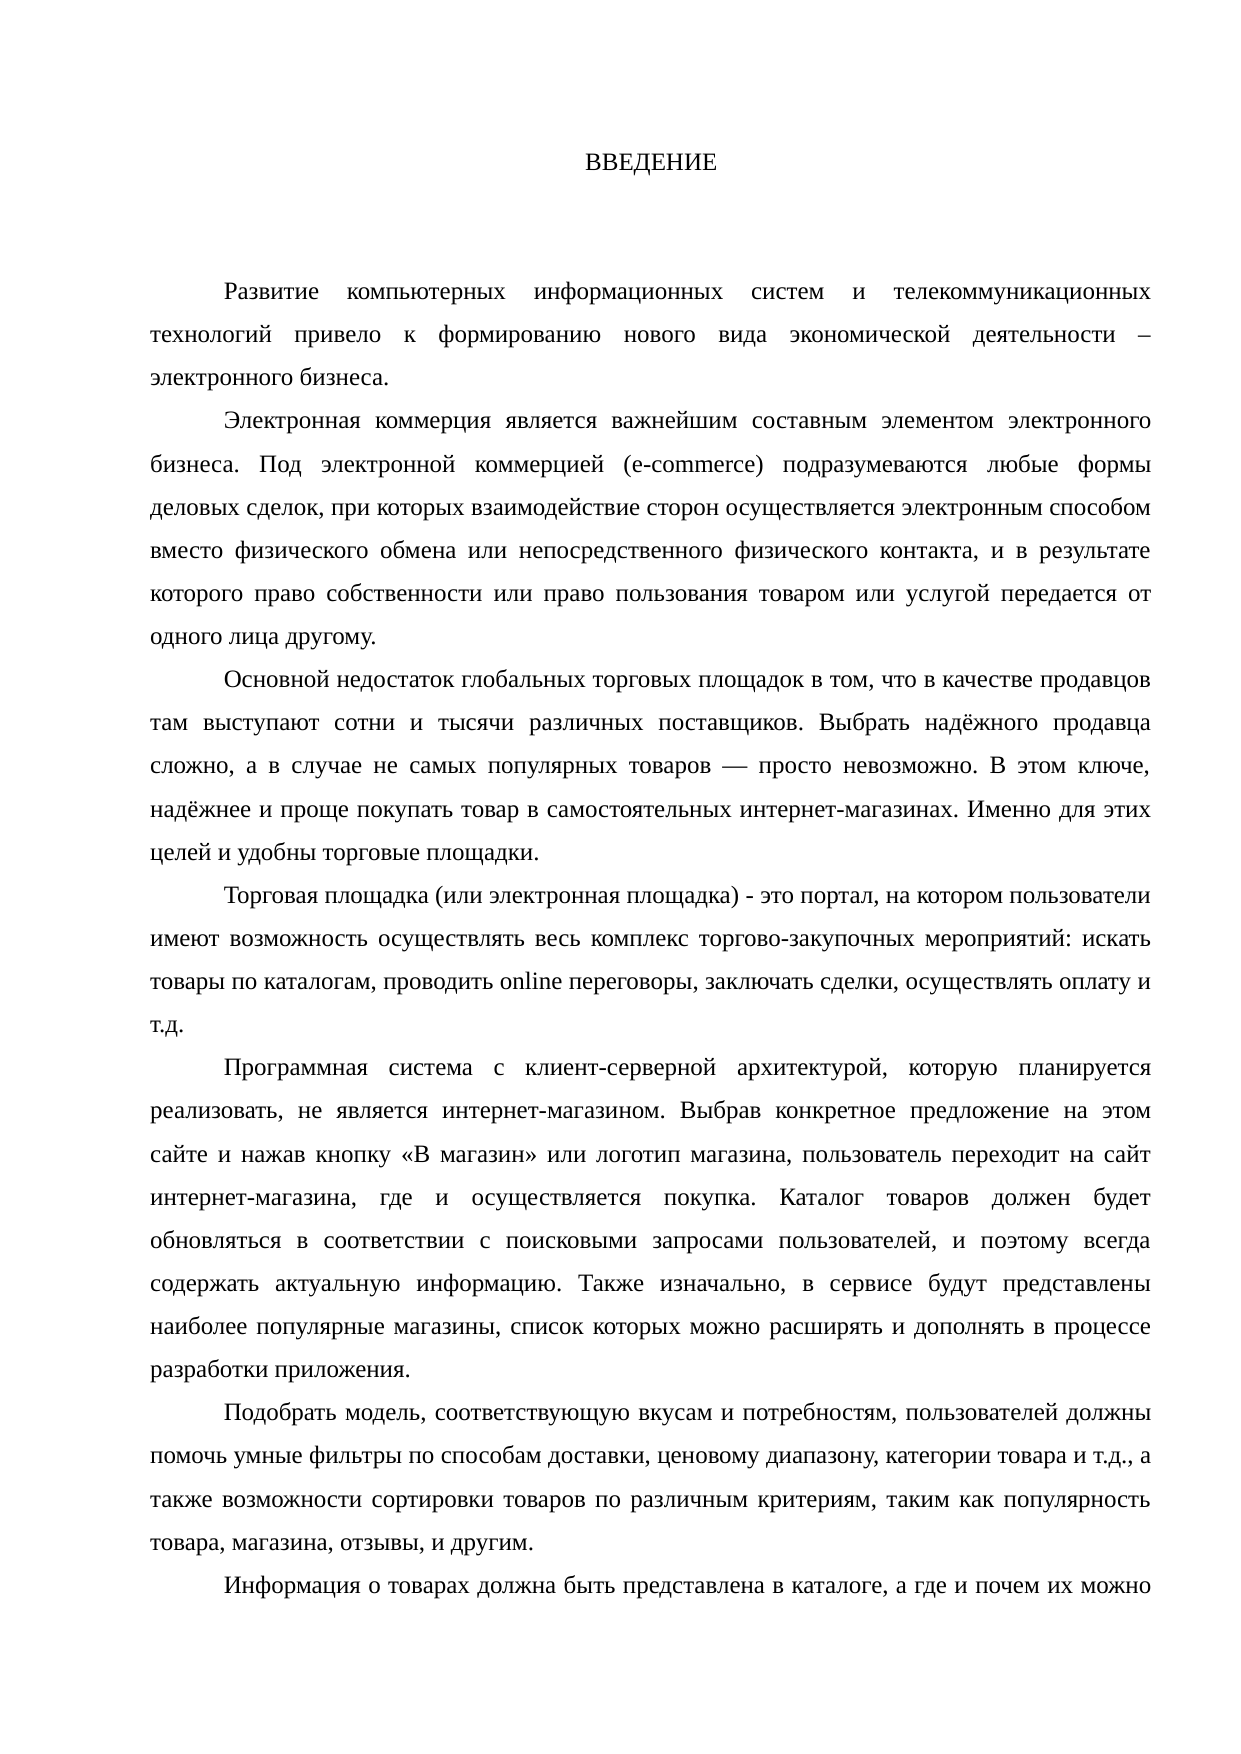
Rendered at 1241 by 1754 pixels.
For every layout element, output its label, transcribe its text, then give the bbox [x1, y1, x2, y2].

text Основной недостаток глобальных торговых площадок в том, что в качестве продавцов там выступают сотни и тысячи различных поставщиков. Выбрать надёжного продавца сложно, а в случае не самых популярных товаров — просто невозможно. В этом ключе, надёжнее и проще покупать товар в самостоятельных интернет-магазинах. Именно для этих целей и удобны торговые площадки. [150, 664, 1152, 866]
text Электронная коммерция является важнейшим составным элементом электронного бизнеса. Под электронной коммерцией (e-commerce) подразумеваются любые формы деловых сделок, при которых взаимодействие сторон осуществляется электронным способом вместо физического обмена или непосредственного физического контакта, и в результате которого право собственности или право пользования товаром или услугой передается от одного лица другому. [150, 406, 1152, 650]
text Подобрать модель, соответствующую вкусам и потребностям, пользователей должны помочь умные фильтры по способам доставки, ценовому диапазону, категории товара и т.д., а также возможности сортировки товаров по различным критериям, таким как популярность товара, магазина, отзывы, и другим. [150, 1397, 1152, 1556]
text Информация о товарах должна быть представлена в каталоге, а где и почем их можно [150, 1570, 1152, 1599]
text Программная система с клиент-серверной архитектурой, которую планируется реализовать, не является интернет-магазином. Выбрав конкретное предложение на этом сайте и нажав кнопку «В магазин» или логотип магазина, пользователь переходит на сайт интернет-магазина, где и осуществляется покупка. Каталог товаров должен будет обновляться в соответствии с поисковыми запросами пользователей, и поэтому всегда содержать актуальную информацию. Также изначально, в сервисе будут представлены наиболее популярные магазины, список которых можно расширять и дополнять в процессе разработки приложения. [150, 1052, 1152, 1383]
text Торговая площадка (или электронная площадка) - это портал, на котором пользователи имеют возможность осуществлять весь комплекс торгово-закупочных мероприятий: искать товары по каталогам, проводить online переговоры, заключать сделки, осуществлять оплату и т.д. [150, 880, 1152, 1038]
text Развитие компьютерных информационных систем и телекоммуникационных технологий привело к формированию нового вида экономической деятельности – электронного бизнеса. [150, 276, 1152, 391]
text ВВЕДЕНИЕ [150, 147, 1152, 176]
